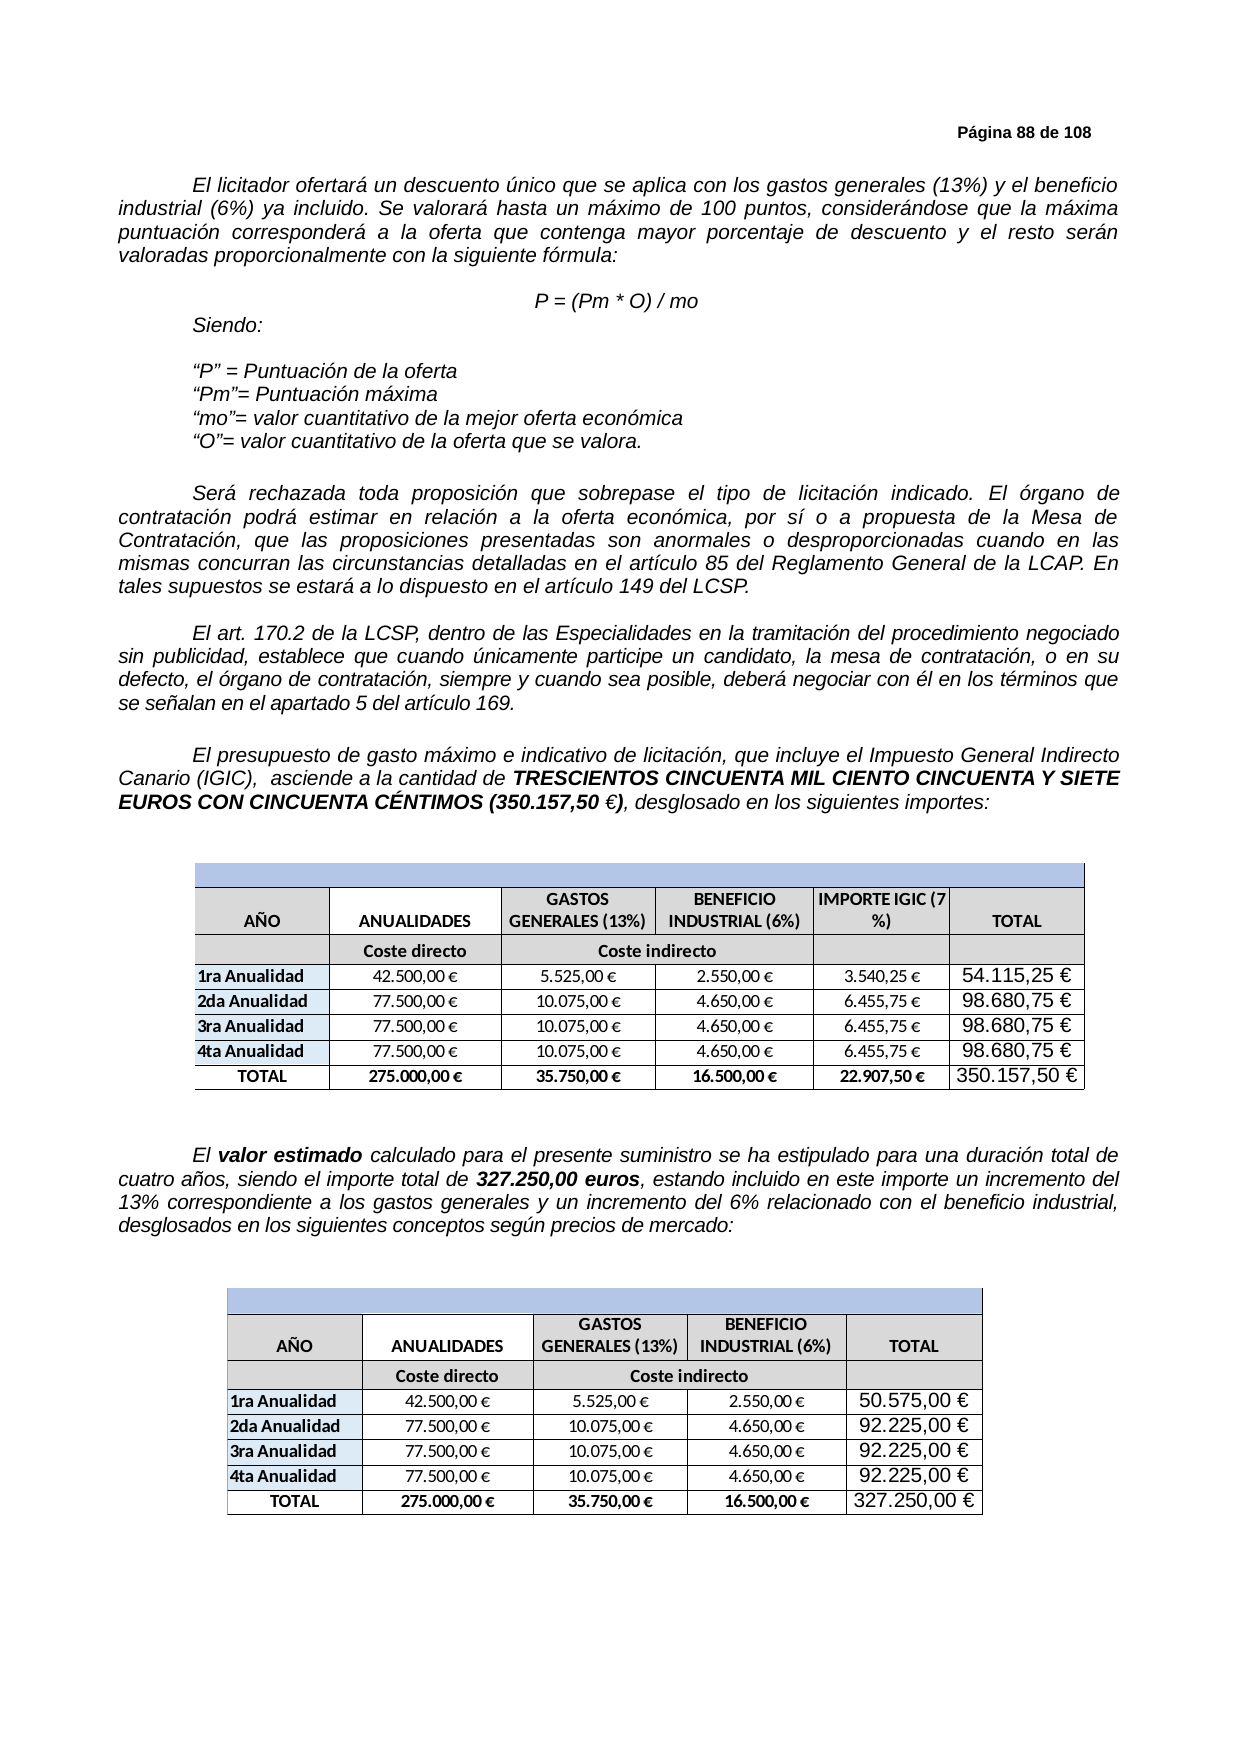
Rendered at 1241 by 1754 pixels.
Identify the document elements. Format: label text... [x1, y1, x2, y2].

text “Pm”= Puntuación máxima [118, 383, 1122, 406]
text Será rechazada toda proposición que sobrepase el tipo de licitación indicado. El órgano de contratación podrá estimar en relación a la oferta económica, por sí o a propuesta de la Mesa de Contratación, que las proposiciones presentadas son anormales o desproporcionadas cuando en las mismas concurran las circunstancias detalladas en el artículo 85 del Reglamento General de la LCAP. En tales supuestos se estará a lo dispuesto en el artículo 149 del LCSP. [118, 482, 1122, 598]
text “O”= valor cuantitativo de la oferta que se valora. [118, 429, 1122, 452]
text El valor estimado calculado para el presente suministro se ha estipulado para una duración total de cuatro años, siendo el importe total de 327.250,00 euros, estando incluido en este importe un incremento del 13% correspondiente a los gastos generales y un incremento del 6% relacionado con el beneficio industrial, desglosados en los siguientes conceptos según precios de mercado: [118, 1144, 1122, 1237]
text P = (Pm * O) / mo [118, 290, 1122, 313]
text Siendo: [118, 313, 1122, 336]
text El presupuesto de gasto máximo e indicativo de licitación, que incluye el Impuesto General Indirecto Canario (IGIC), asciende a la cantidad de TRESCIENTOS CINCUENTA MIL CIENTO CINCUENTA Y SIETE EUROS CON CINCUENTA CÉNTIMOS (350.157,50 €), desglosado en los siguientes importes: [118, 744, 1122, 813]
text El art. 170.2 de la LCSP, dentro de las Especialidades en la tramitación del procedimiento negociado sin publicidad, establece que cuando únicamente participe un candidato, la mesa de contratación, o en su defecto, el órgano de contratación, siempre y cuando sea posible, deberá negociar con él en los términos que se señalan en el apartado 5 del artículo 169. [118, 621, 1122, 714]
text El licitador ofertará un descuento único que se aplica con los gastos generales (13%) y el beneficio industrial (6%) ya incluido. Se valorará hasta un máximo de 100 puntos, considerándose que la máxima puntuación corresponderá a la oferta que contenga mayor porcentaje de descuento y el resto serán valoradas proporcionalmente con la siguiente fórmula: [118, 174, 1122, 267]
text “P” = Puntuación de la oferta [118, 359, 1122, 383]
text “mo”= valor cuantitativo de la mejor oferta económica [118, 406, 1122, 429]
